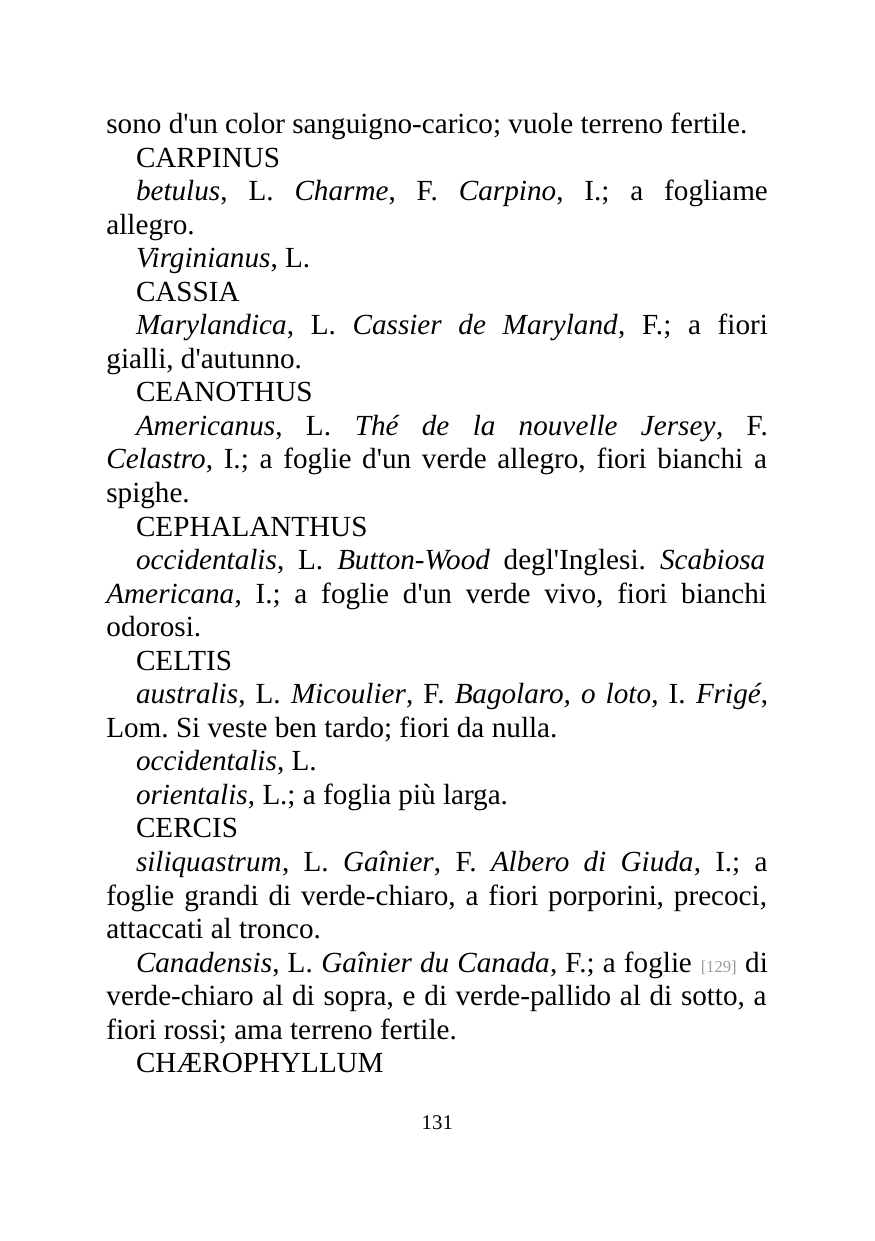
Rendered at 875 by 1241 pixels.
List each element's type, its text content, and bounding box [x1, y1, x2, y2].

text siliquastrum, L. Gaînier, F. Albero di Giuda, I.; a foglie grandi di verde-chiaro, a fiori porporini, precoci, attaccati al tronco. [106, 844, 768, 945]
text CEANOTHUS [106, 374, 768, 408]
text CASSIA [106, 274, 768, 307]
text Virginianus, L. [106, 240, 768, 274]
text Canadensis, L. Gaînier du Canada, F.; a foglie [129] di verde-chiaro al di sopra, e di verde-pallido al di sotto, a fiori rossi; ama terreno fertile. [106, 945, 768, 1045]
text Marylandica, L. Cassier de Maryland, F.; a fiori gialli, d'autunno. [106, 307, 768, 374]
text CHÆROPHYLLUM [106, 1045, 768, 1079]
text orientalis, L.; a foglia più larga. [106, 777, 768, 811]
text australis, L. Micoulier, F. Bagolaro, o loto, I. Frigé, Lom. Si veste ben tardo; fiori da nulla. [106, 676, 768, 743]
text occidentalis, L. Button-Wood degl'Inglesi. Scabiosa Americana, I.; a foglie d'un verde vivo, fiori bianchi odorosi. [106, 542, 768, 643]
text Americanus, L. Thé de la nouvelle Jersey, F. Celastro, I.; a foglie d'un verde allegro, fiori bianchi a spighe. [106, 408, 768, 509]
text CERCIS [106, 811, 768, 844]
text CARPINUS [106, 140, 768, 173]
text sono d'un color sanguigno-carico; vuole terreno fertile. [106, 106, 768, 140]
text CEPHALANTHUS [106, 509, 768, 542]
text betulus, L. Charme, F. Carpino, I.; a fogliame allegro. [106, 173, 768, 240]
text CELTIS [106, 643, 768, 676]
text occidentalis, L. [106, 743, 768, 777]
